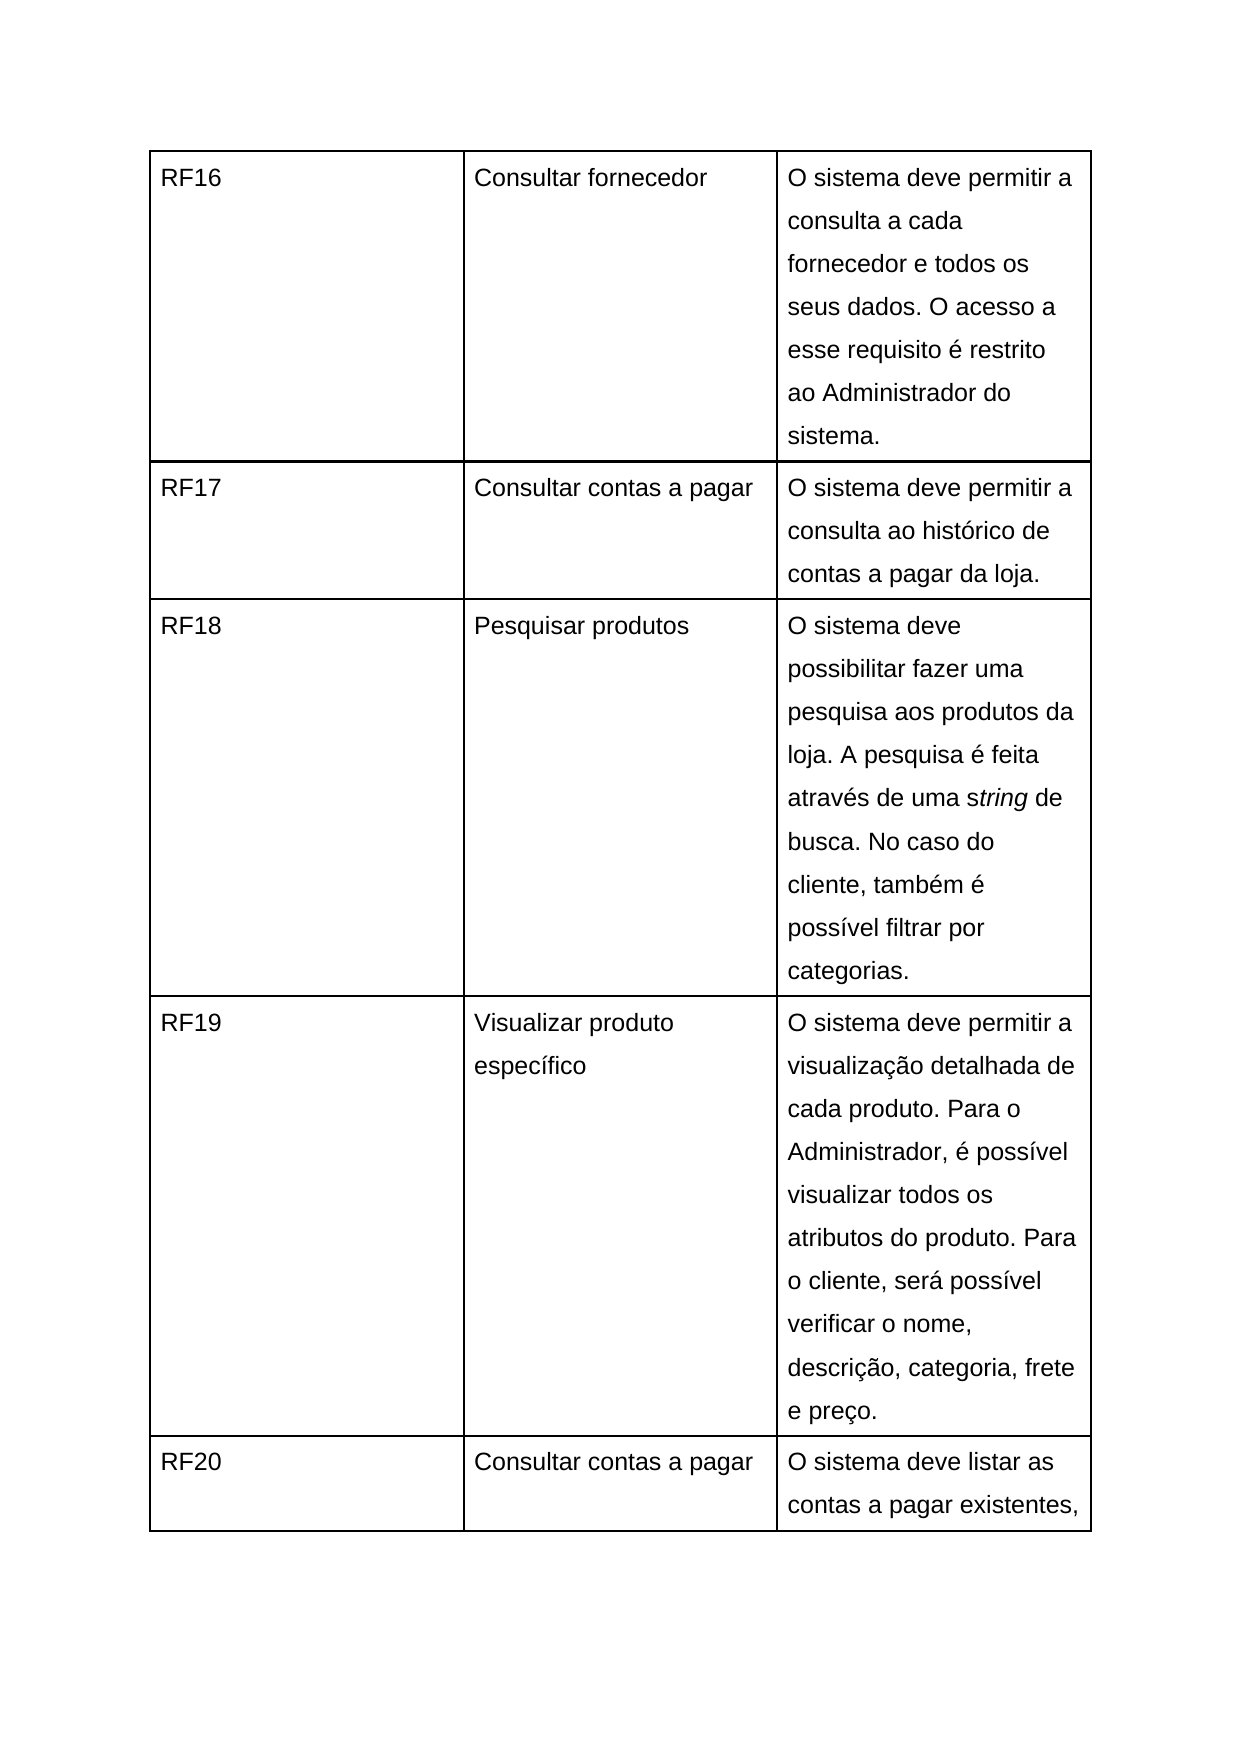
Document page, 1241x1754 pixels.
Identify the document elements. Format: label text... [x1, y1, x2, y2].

table_cell O sistema deve possibilitar fazer uma pesquisa aos produtos da loja. A pesquisa é feita através de uma string de busca. No caso do cliente, também é possível filtrar por categorias. [778, 600, 1090, 995]
table_cell RF20 [151, 1437, 463, 1529]
table_cell Visualizar produto específico [465, 997, 776, 1435]
table_cell Consultar contas a pagar [465, 1437, 776, 1529]
table_cell Consultar contas a pagar [465, 463, 776, 598]
table_cell O sistema deve listar as contas a pagar existentes, [778, 1437, 1090, 1529]
table_cell Consultar fornecedor [465, 152, 776, 460]
table_cell RF16 [151, 152, 463, 460]
table_cell Pesquisar produtos [465, 600, 776, 995]
table_cell RF18 [151, 600, 463, 995]
table_cell O sistema deve permitir a consulta a cada fornecedor e todos os seus dados. O acesso a esse requisito é restrito ao Administrador do sistema. [778, 152, 1090, 460]
table_cell O sistema deve permitir a consulta ao histórico de contas a pagar da loja. [778, 463, 1090, 598]
table_cell RF17 [151, 463, 463, 598]
table_cell O sistema deve permitir a visualização detalhada de cada produto. Para o Administrador, é possível visualizar todos os atributos do produto. Para o cliente, será possível verificar o nome, descrição, categoria, frete e preço. [778, 997, 1090, 1435]
table_cell RF19 [151, 997, 463, 1435]
